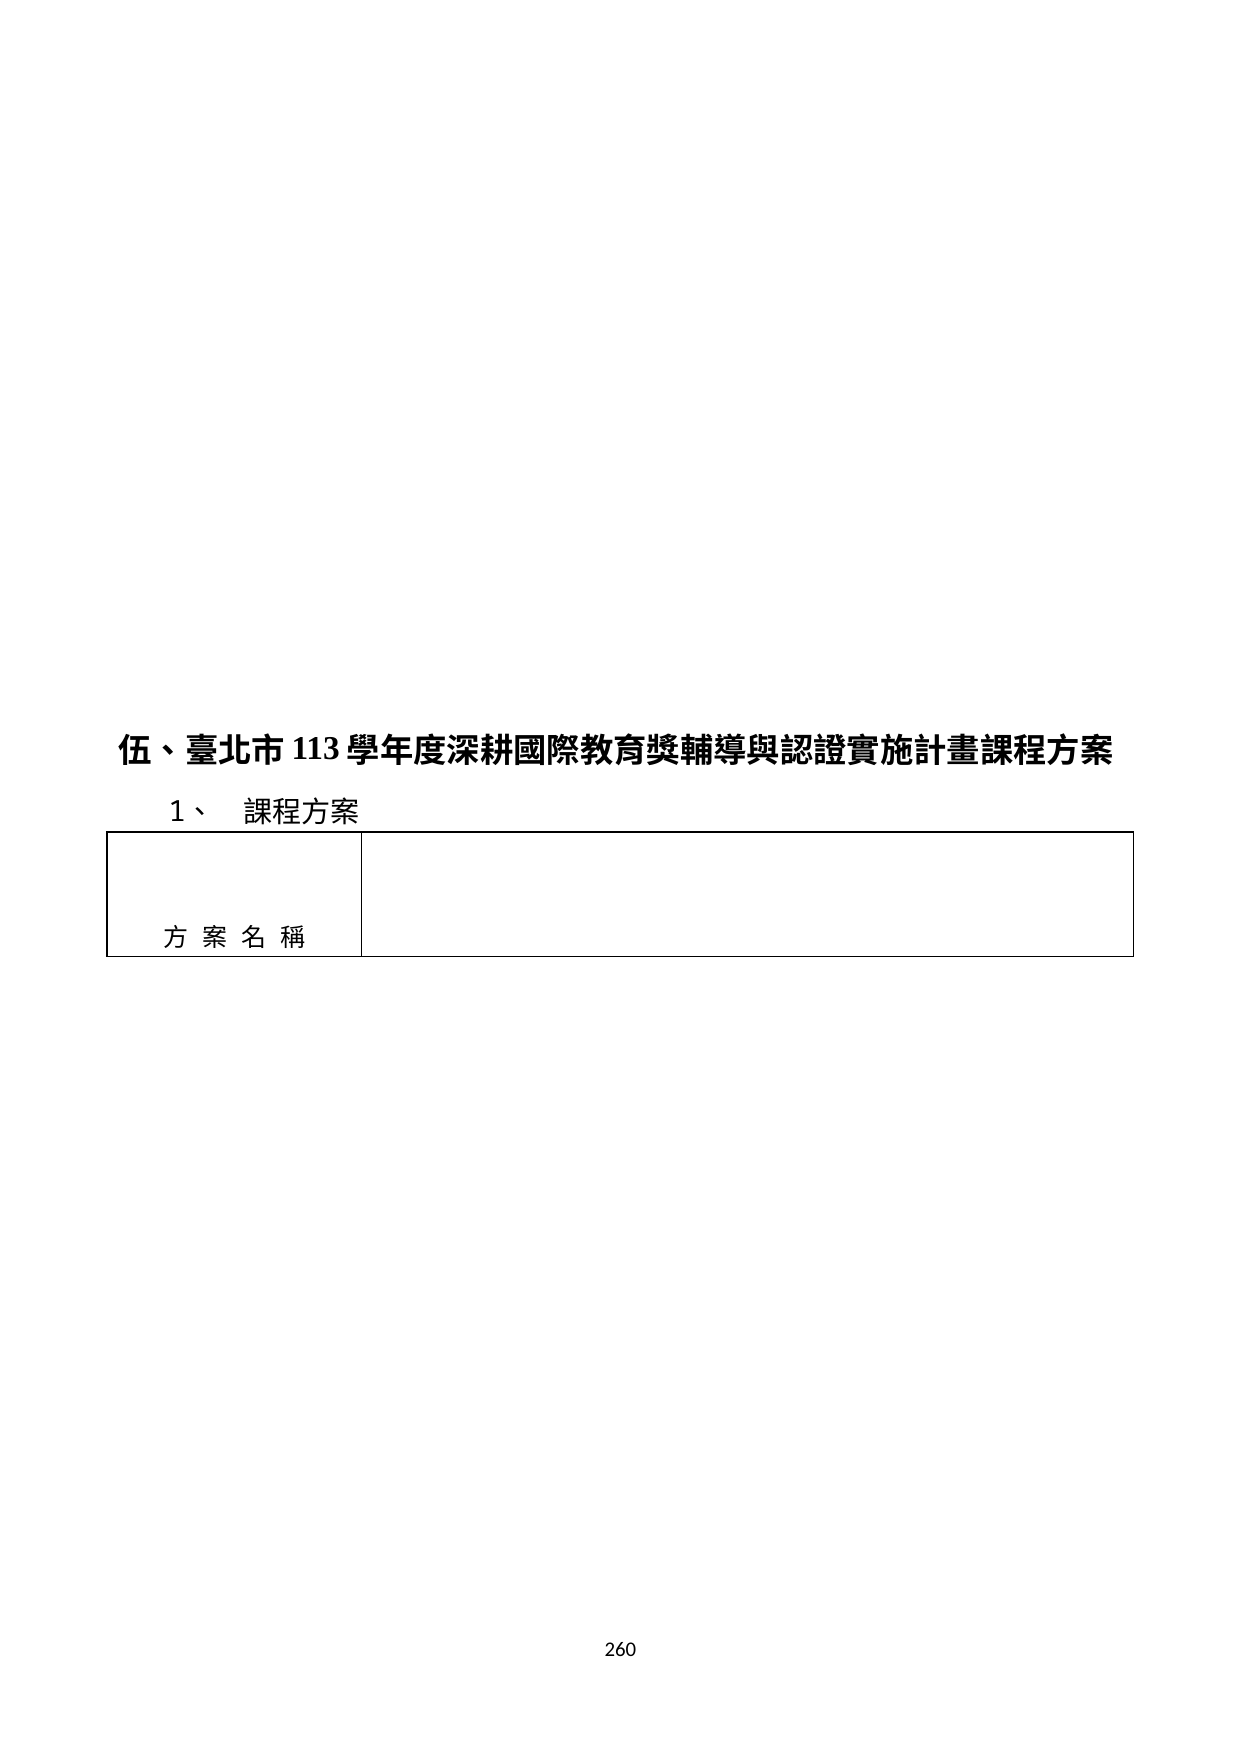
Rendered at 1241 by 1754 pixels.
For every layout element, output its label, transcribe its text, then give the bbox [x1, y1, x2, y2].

list 課程方案 [168, 768, 1122, 831]
table_header 方案名稱 [108, 833, 361, 956]
text 伍、臺北市113學年度深耕國際教育獎輔導與認證實施計畫課程方案 [118, 706, 1122, 768]
table_header [362, 833, 1133, 956]
